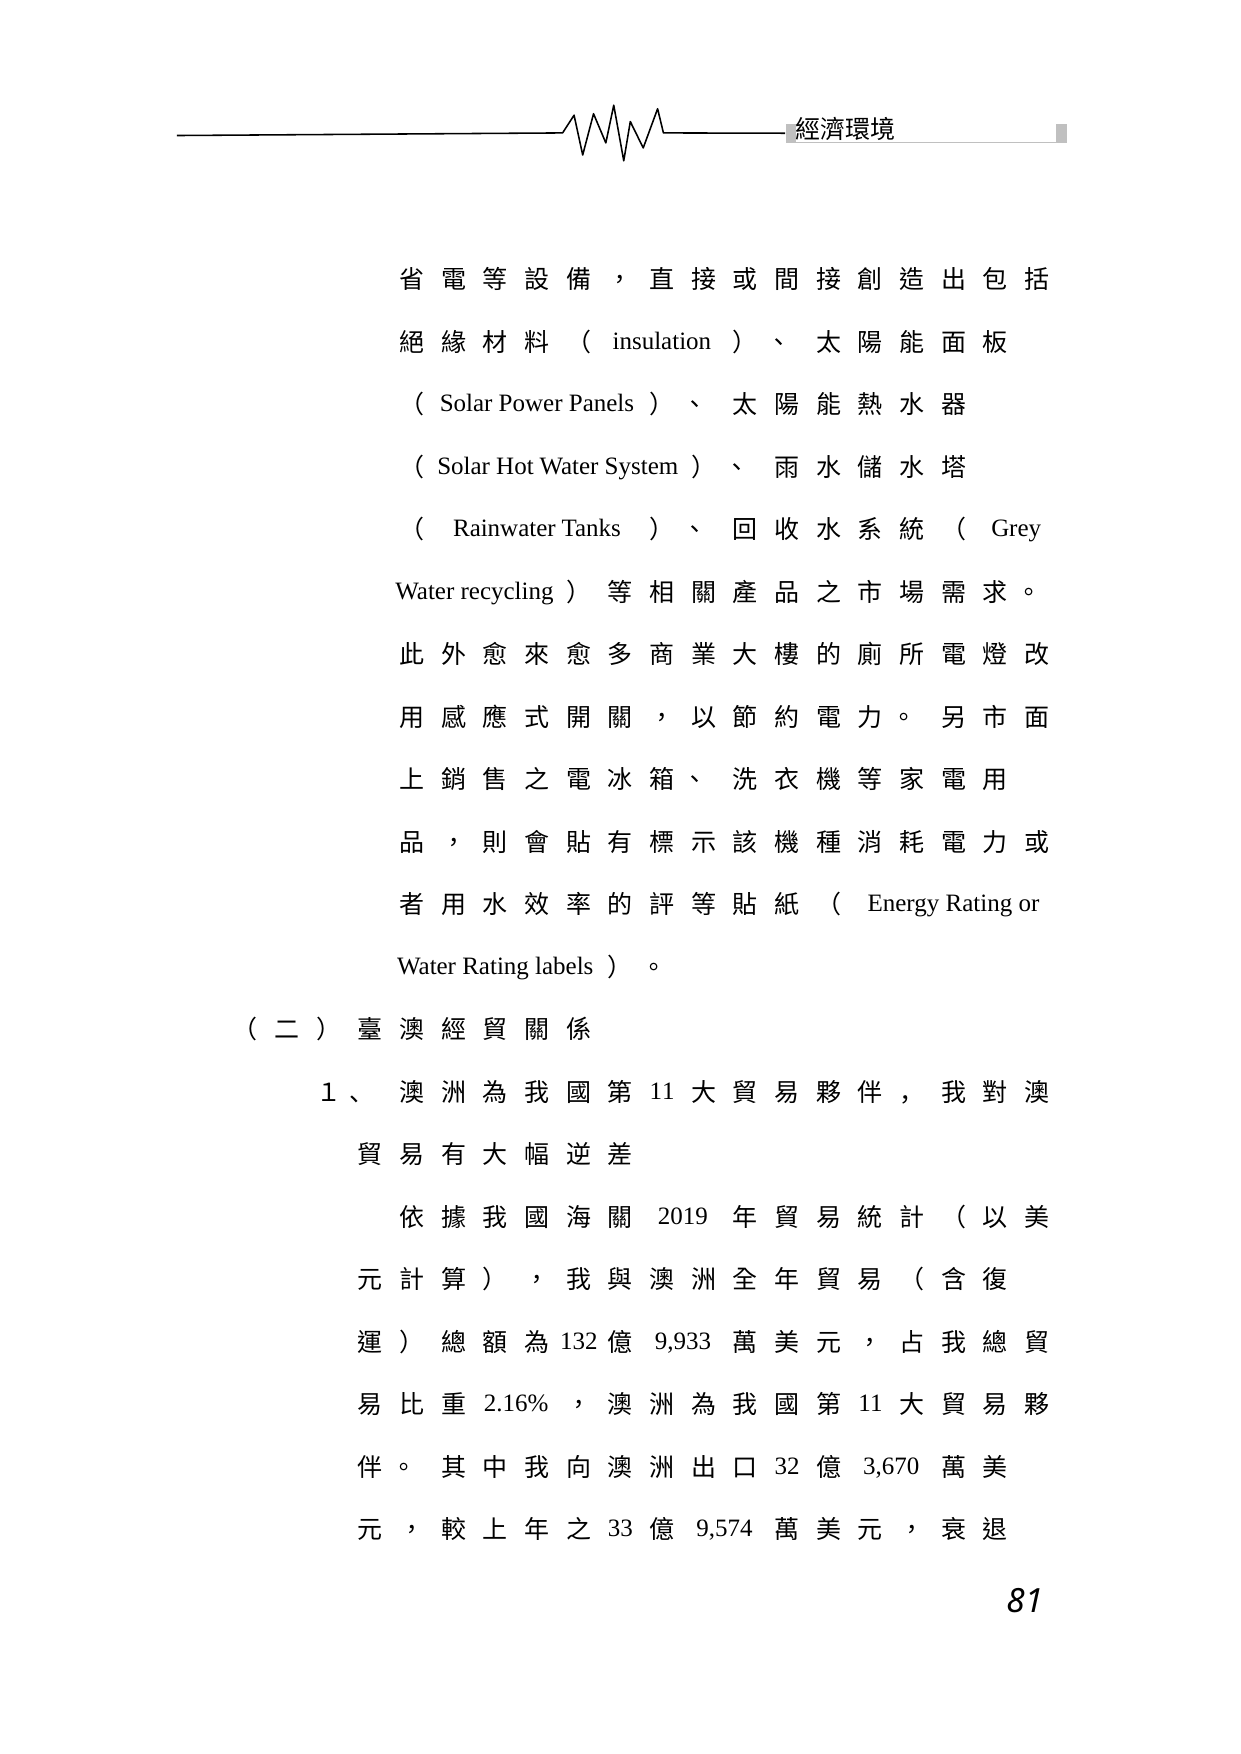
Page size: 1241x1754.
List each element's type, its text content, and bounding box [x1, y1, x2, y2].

text １、澳洲為我國第11大貿易夥伴，我對澳貿易有大幅逆差 [281, 1049, 1058, 1174]
text 依據我國海關2019年貿易統計（以美元計算），我與澳洲全年貿易（含復運）總額為132億9,933萬美元，占我總貿易比重2.16%，澳洲為我國第11大貿易夥伴。其中我向澳洲出口32億3,670萬美元，較上年之33億9,574萬美元，衰退 [281, 1174, 1058, 1549]
text 省電等設備，直接或間接創造出包括絕緣材料（insulation）、太陽能面板（Solar Power Panels）、太陽能熱水器（Solar Hot Water System）、雨水儲水塔（Rainwater Tanks）、回收水系統（Grey Water recycling）等相關產品之市場需求。此外愈來愈多商業大樓的廁所電燈改用感應式開關，以節約電力。另市面上銷售之電冰箱、洗衣機等家電用品，則會貼有標示該機種消耗電力或者用水效率的評等貼紙（Energy Rating or Water Rating labels）。 [306, 236, 1058, 986]
text （二）臺澳經貿關係 [207, 986, 1058, 1049]
